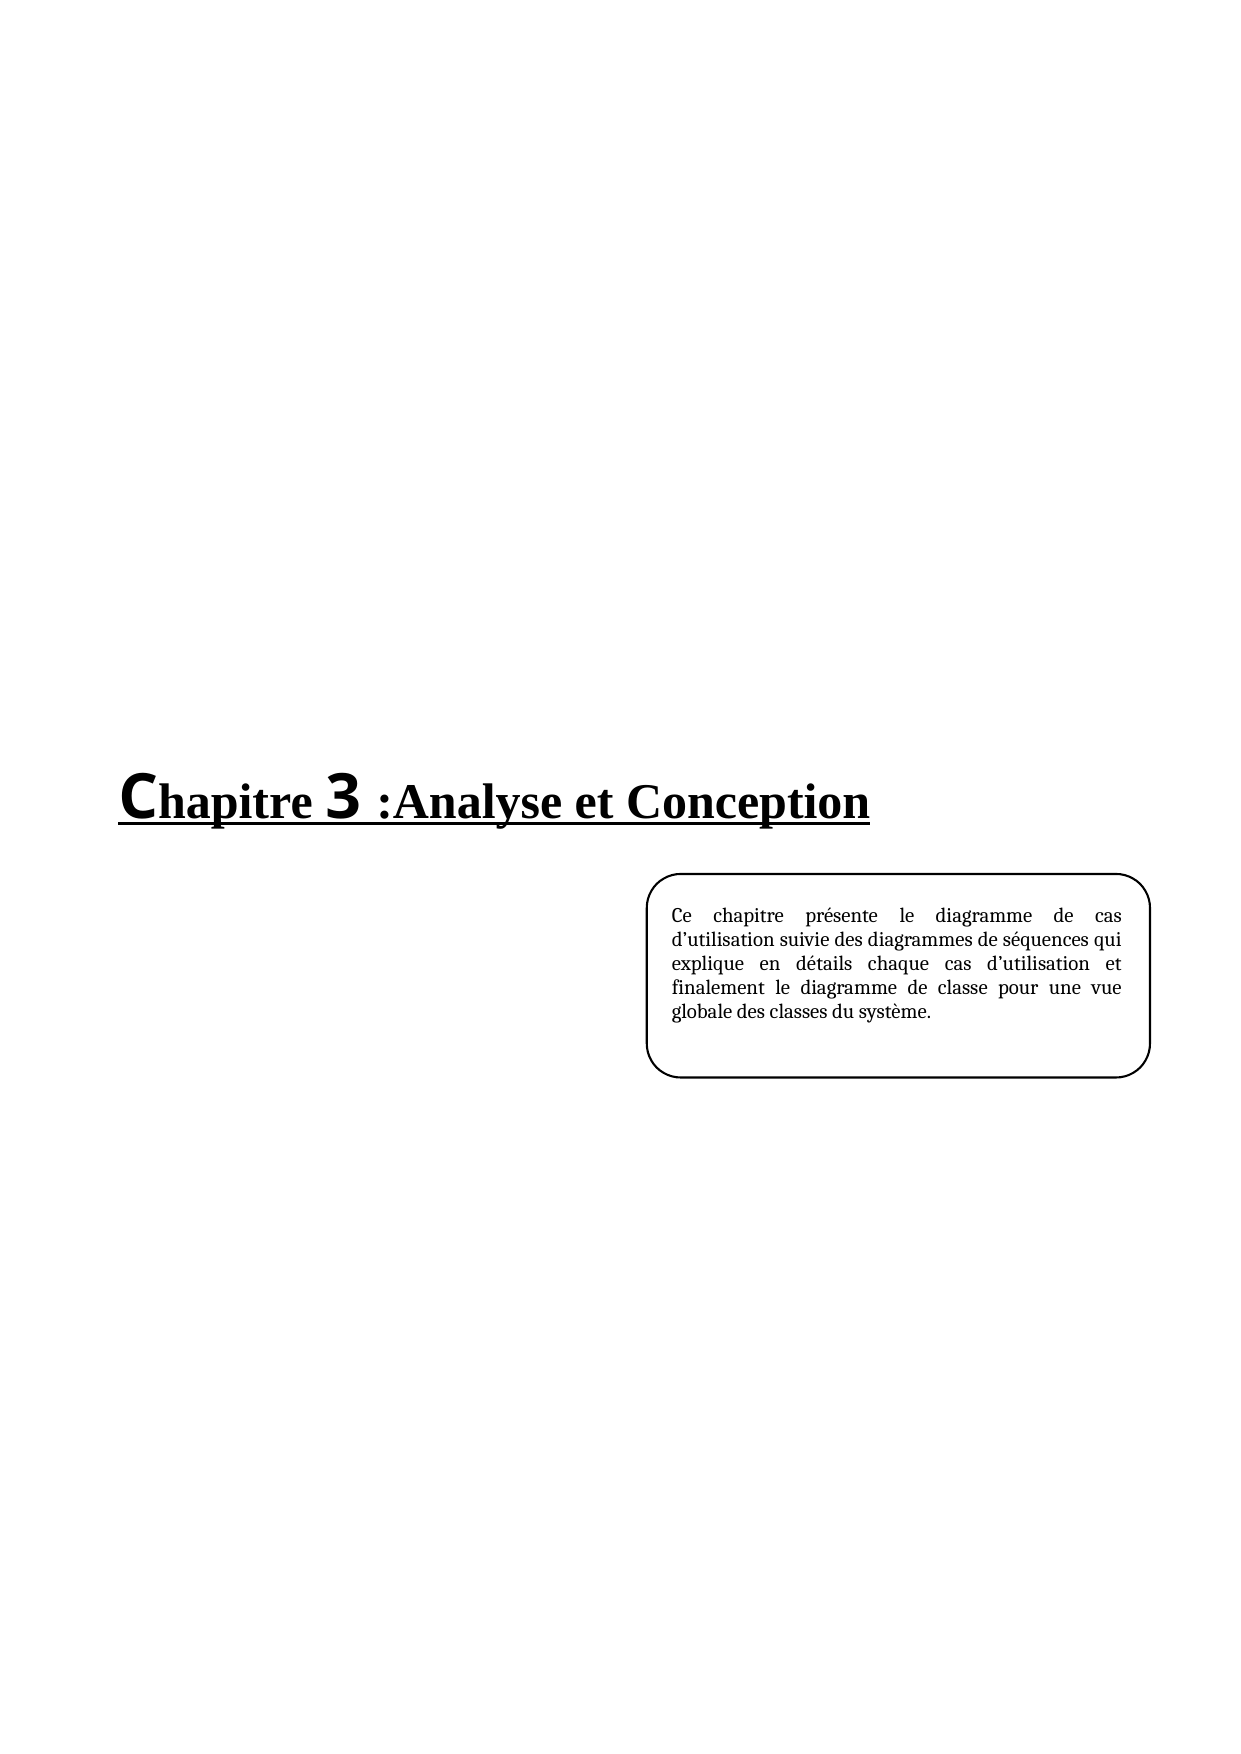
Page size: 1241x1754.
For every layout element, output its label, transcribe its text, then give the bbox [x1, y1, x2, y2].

subtitle Chapitre 3 :Analyse et Conception [118, 752, 1122, 837]
